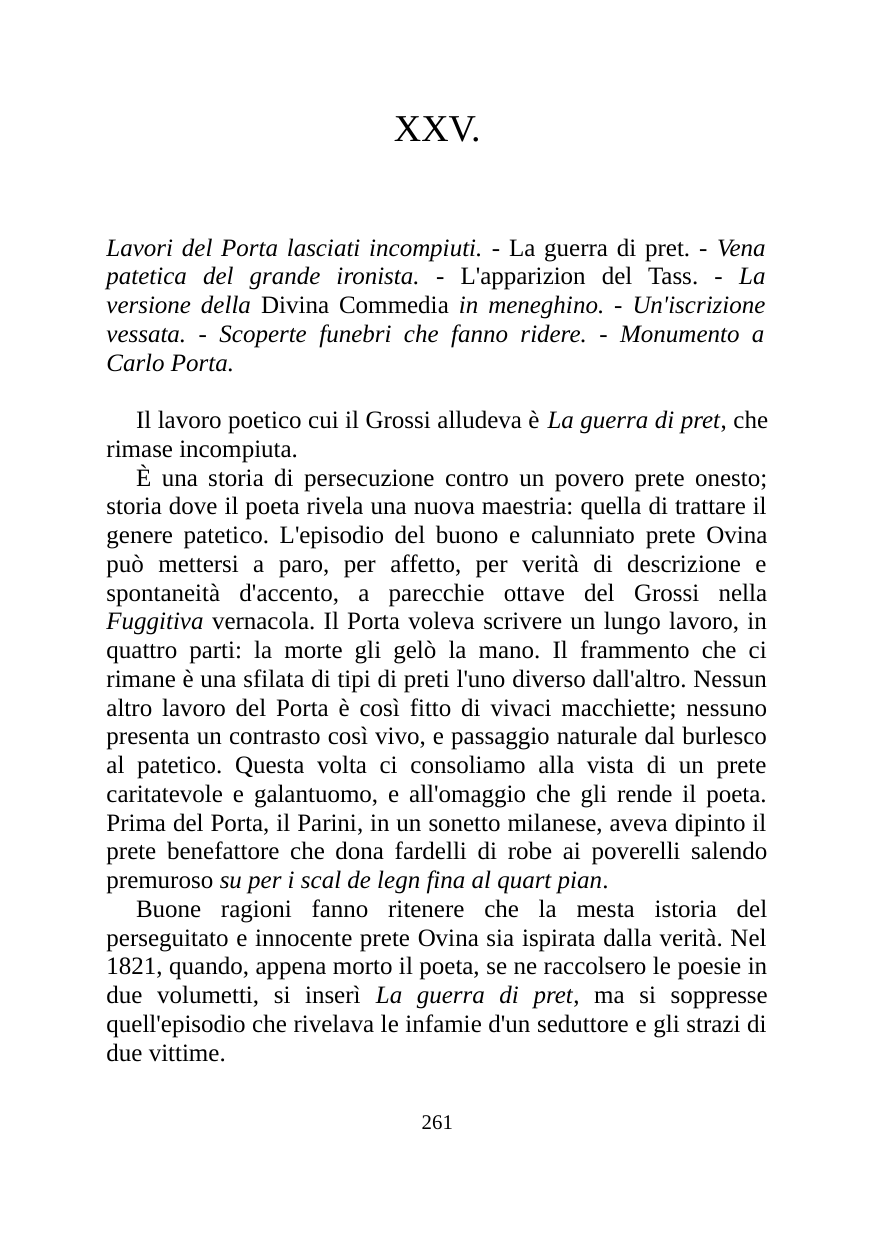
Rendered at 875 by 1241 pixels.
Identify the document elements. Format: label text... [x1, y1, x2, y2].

subtitle XXV. [106, 106, 768, 150]
text Buone ragioni fanno ritenere che la mesta istoria del perseguitato e innocente prete Ovina sia ispirata dalla verità. Nel 1821, quando, appena morto il poeta, se ne raccolsero le poesie in due volumetti, si inserì La guerra di pret, ma si soppresse quell'episodio che rivelava le infamie d'un seduttore e gli strazi di due vittime. [106, 894, 768, 1066]
text Il lavoro poetico cui il Grossi alludeva è La guerra di pret, che rimase incompiuta. [106, 405, 768, 463]
text Lavori del Porta lasciati incompiuti. - La guerra di pret. - Vena patetica del grande ironista. - L'apparizion del Tass. - La versione della Divina Commedia in meneghino. - Un'iscrizione vessata. - Scoperte funebri che fanno ridere. - Monumento a Carlo Porta. [106, 233, 768, 376]
text È una storia di persecuzione contro un povero prete onesto; storia dove il poeta rivela una nuova maestria: quella di trattare il genere patetico. L'episodio del buono e calunniato prete Ovina può mettersi a paro, per affetto, per verità di descrizione e spontaneità d'accento, a parecchie ottave del Grossi nella Fuggitiva vernacola. Il Porta voleva scrivere un lungo lavoro, in quattro parti: la morte gli gelò la mano. Il frammento che ci rimane è una sfilata di tipi di preti l'uno diverso dall'altro. Nessun altro lavoro del Porta è così fitto di vivaci macchiette; nessuno presenta un contrasto così vivo, e passaggio naturale dal burlesco al patetico. Questa volta ci consoliamo alla vista di un prete caritatevole e galantuomo, e all'omaggio che gli rende il poeta. Prima del Porta, il Parini, in un sonetto milanese, aveva dipinto il prete benefattore che dona fardelli di robe ai poverelli salendo premuroso su per i scal de legn fina al quart pian. [106, 463, 768, 894]
